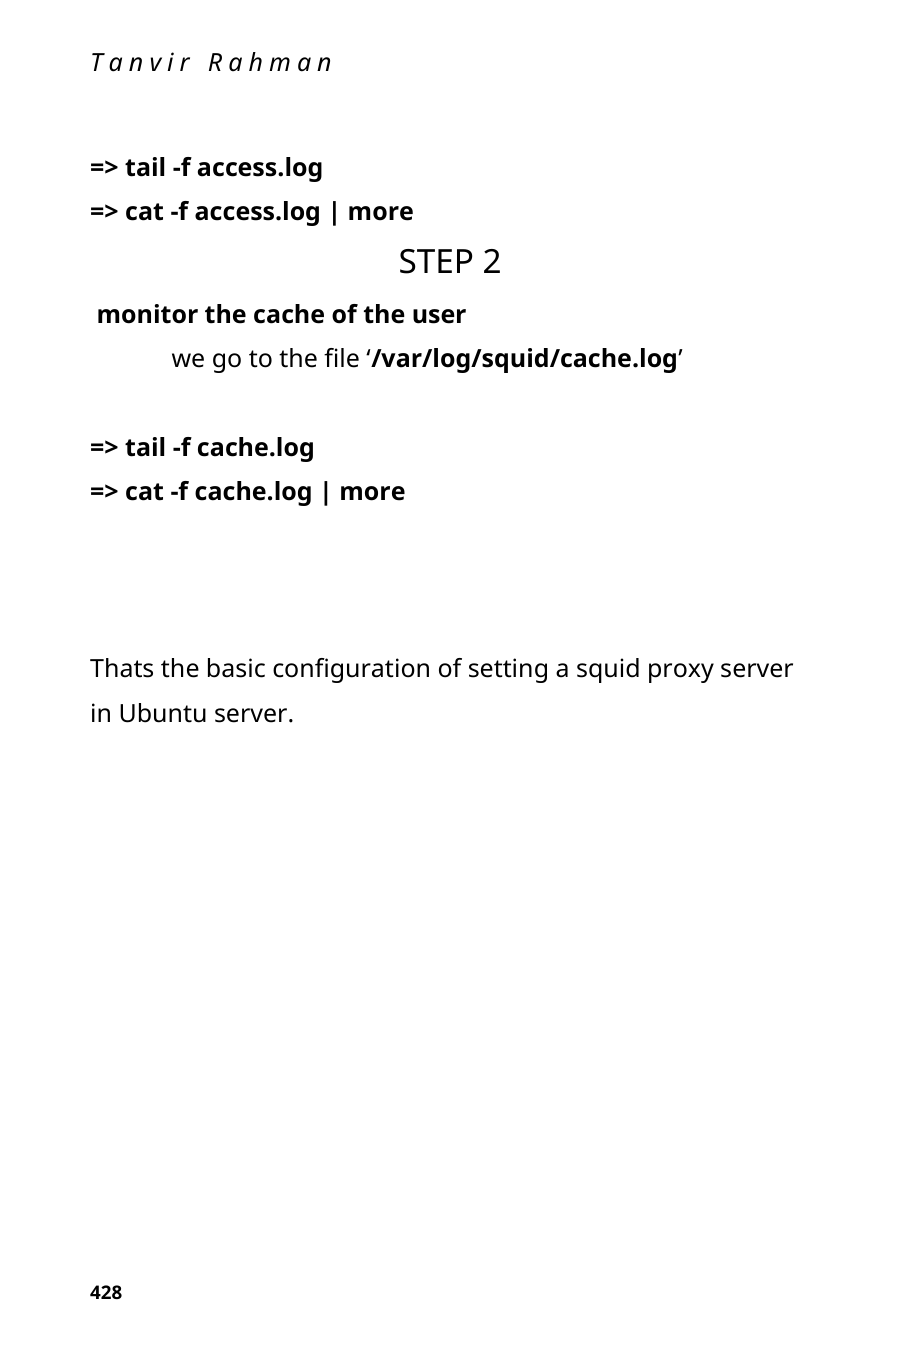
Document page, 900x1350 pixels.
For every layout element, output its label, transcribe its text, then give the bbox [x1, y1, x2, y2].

text Thats the basic configuration of setting a squid proxy server in Ubuntu server. [90, 651, 810, 729]
text monitor the cache of the user [90, 297, 810, 331]
text => cat -f access.log | more [90, 193, 810, 228]
text => tail -f access.log [90, 149, 810, 183]
text STEP 2 [90, 238, 810, 283]
text => cat -f cache.log | more [90, 474, 810, 508]
text => tail -f cache.log [90, 429, 810, 464]
text we go to the file ‘/var/log/squid/cache.log’ [90, 341, 810, 375]
